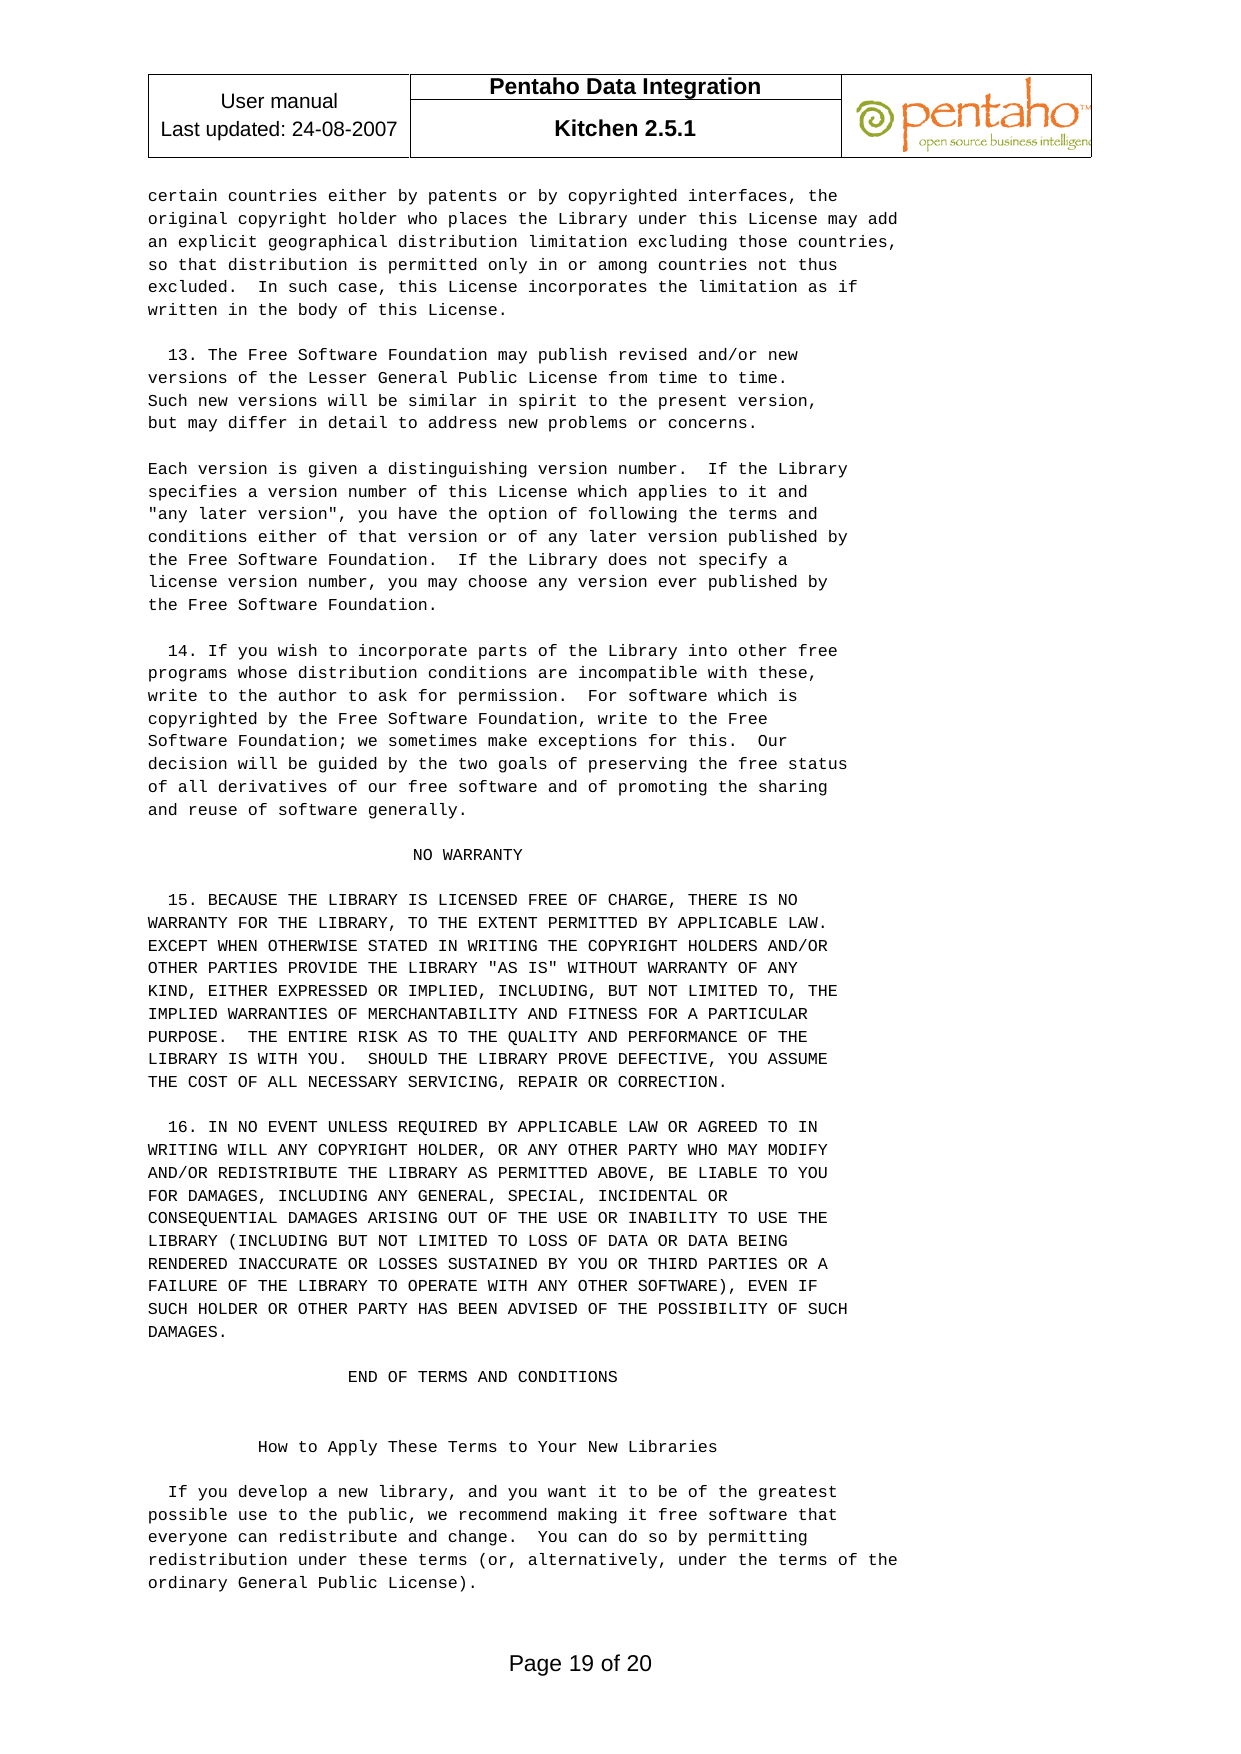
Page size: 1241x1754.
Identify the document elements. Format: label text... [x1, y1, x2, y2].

text certain countries either by patents or by copyrighted interfaces, the original copyright holder who places the Library under this License may add an explicit geographical distribution limitation excluding those countries, so that distribution is permitted only in or among countries not thus excluded. In such case, this License incorporates the limitation as if written in the body of this License. 13. The Free Software Foundation may publish revised and/or new versions of the Lesser General Public License from time to time. Such new versions will be similar in spirit to the present version, but may differ in detail to address new problems or concerns. Each version is given a distinguishing version number. If the Library specifies a version number of this License which applies to it and "any later version", you have the option of following the terms and conditions either of that version or of any later version published by the Free Software Foundation. If the Library does not specify a license version number, you may choose any version ever published by the Free Software Foundation. 14. If you wish to incorporate parts of the Library into other free programs whose distribution conditions are incompatible with these, write to the author to ask for permission. For software which is copyrighted by the Free Software Foundation, write to the Free Software Foundation; we sometimes make exceptions for this. Our decision will be guided by the two goals of preserving the free status of all derivatives of our free software and of promoting the sharing and reuse of software generally. NO WARRANTY 15. BECAUSE THE LIBRARY IS LICENSED FREE OF CHARGE, THERE IS NO WARRANTY FOR THE LIBRARY, TO THE EXTENT PERMITTED BY APPLICABLE LAW. EXCEPT WHEN OTHERWISE STATED IN WRITING THE COPYRIGHT HOLDERS AND/OR OTHER PARTIES PROVIDE THE LIBRARY "AS IS" WITHOUT WARRANTY OF ANY KIND, EITHER EXPRESSED OR IMPLIED, INCLUDING, BUT NOT LIMITED TO, THE IMPLIED WARRANTIES OF MERCHANTABILITY AND FITNESS FOR A PARTICULAR PURPOSE. THE ENTIRE RISK AS TO THE QUALITY AND PERFORMANCE OF THE LIBRARY IS WITH YOU. SHOULD THE LIBRARY PROVE DEFECTIVE, YOU ASSUME THE COST OF ALL NECESSARY SERVICING, REPAIR OR CORRECTION. 16. IN NO EVENT UNLESS REQUIRED BY APPLICABLE LAW OR AGREED TO IN WRITING WILL ANY COPYRIGHT HOLDER, OR ANY OTHER PARTY WHO MAY MODIFY AND/OR REDISTRIBUTE THE LIBRARY AS PERMITTED ABOVE, BE LIABLE TO YOU FOR DAMAGES, INCLUDING ANY GENERAL, SPECIAL, INCIDENTAL OR CONSEQUENTIAL DAMAGES ARISING OUT OF THE USE OR INABILITY TO USE THE LIBRARY (INCLUDING BUT NOT LIMITED TO LOSS OF DATA OR DATA BEING RENDERED INACCURATE OR LOSSES SUSTAINED BY YOU OR THIRD PARTIES OR A FAILURE OF THE LIBRARY TO OPERATE WITH ANY OTHER SOFTWARE), EVEN IF SUCH HOLDER OR OTHER PARTY HAS BEEN ADVISED OF THE POSSIBILITY OF SUCH DAMAGES. END OF TERMS AND CONDITIONS [148, 188, 1092, 1388]
text How to Apply These Terms to Your New Libraries If you develop a new library, and you want it to be of the greatest possible use to the public, we recommend making it free software that everyone can redistribute and change. You can do so by permitting redistribution under these terms (or, alternatively, under the terms of the ordinary General Public License). [148, 1393, 1092, 1593]
